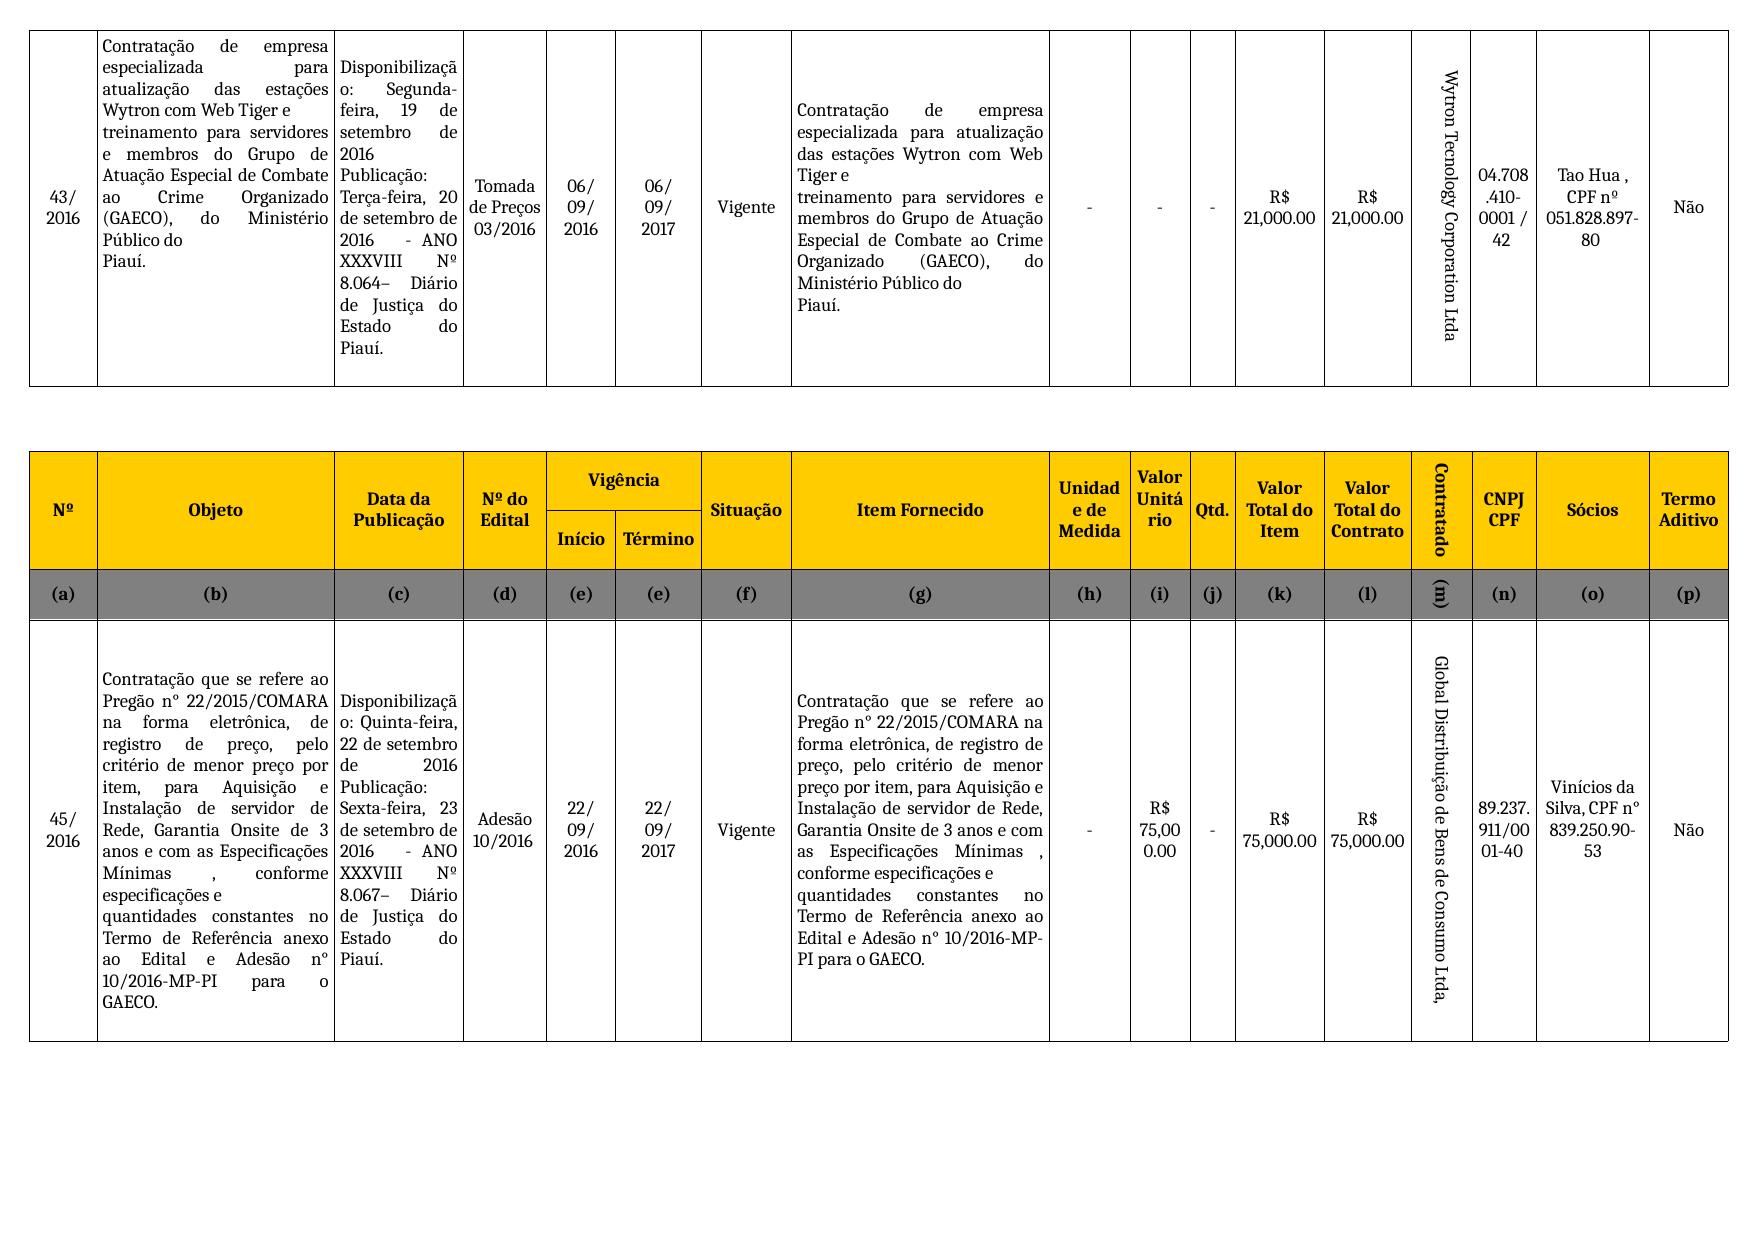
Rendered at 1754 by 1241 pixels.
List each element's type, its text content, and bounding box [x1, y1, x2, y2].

table_cell (f) [702, 570, 791, 619]
table_header Unidade de Medida [1050, 452, 1130, 569]
table_cell Contratação que se refere ao Pregão n° 22/2015/COMARA na forma eletrônica, de registro de preço, pelo critério de menor preço por item, para Aquisição e Instalação de servidor de Rede, Garantia Onsite de 3 anos e com as Especificações Mínimas , conforme especificações e quantidades constantes no Termo de Referência anexo ao Edital e Adesão n° 10/2016-MP-PI para o GAECO. [792, 621, 1049, 1041]
table_cell (h) [1050, 570, 1130, 619]
table_header Objeto [98, 452, 334, 569]
table_header Item Fornecido [792, 452, 1049, 569]
table_header Nº [30, 452, 97, 569]
table_cell R$ 75.000,00 [1131, 621, 1190, 1041]
table_cell Não [1650, 31, 1728, 386]
table_header Valor Total do Contrato [1325, 452, 1411, 569]
table_header Data da Publicação [335, 452, 463, 569]
table_cell Término [616, 511, 701, 569]
table_cell 89.237.911/0001-40 [1473, 621, 1536, 1041]
table_cell Início [547, 511, 615, 569]
table_cell (n) [1473, 570, 1536, 619]
table_cell 43/ 2016 [30, 31, 97, 386]
table_cell - [1191, 31, 1235, 386]
table_header Situação [702, 452, 791, 569]
table_cell Não [1650, 621, 1728, 1041]
table_cell (o) [1537, 570, 1649, 619]
table_cell Contratação que se refere ao Pregão n° 22/2015/COMARA na forma eletrônica, de registro de preço, pelo critério de menor preço por item, para Aquisição e Instalação de servidor de Rede, Garantia Onsite de 3 anos e com as Especificações Mínimas , conforme especificações e quantidades constantes no Termo de Referência anexo ao Edital e Adesão n° 10/2016-MP-PI para o GAECO. [98, 621, 334, 1041]
table_cell Contratação de empresa especializada para atualização das estações Wytron com Web Tiger e treinamento para servidores e membros do Grupo de Atuação Especial de Combate ao Crime Organizado (GAECO), do Ministério Público do Piauí. [792, 31, 1049, 386]
table_cell - [1191, 621, 1235, 1041]
table_cell (p) [1650, 570, 1728, 619]
table_cell - [1050, 621, 1130, 1041]
table_cell Tomada de Preços 03/2016 [464, 31, 546, 386]
table_cell (d) [464, 570, 546, 619]
table_cell 45/ 2016 [30, 621, 97, 1041]
table_cell 22/ 09/ 2017 [616, 621, 701, 1041]
table_header Nº do Edital [464, 452, 546, 569]
table_cell (m) [1412, 570, 1472, 619]
table_cell (k) [1236, 570, 1324, 619]
table_cell (e) [616, 570, 701, 619]
table_cell - [1131, 31, 1190, 386]
table_header Valor Total do Item [1236, 452, 1324, 569]
table_cell Adesão 10/2016 [464, 621, 546, 1041]
table_cell Wytron Tecnology Corporation Ltda [1412, 31, 1470, 386]
table_cell R$ 21.000,00 [1236, 31, 1324, 386]
table_cell 06/ 09/ 2016 [547, 31, 615, 386]
table_cell 06/ 09/ 2017 [616, 31, 701, 386]
table_cell Tao Hua , CPF nº 051.828.897-80 [1537, 31, 1649, 386]
table_cell (a) [30, 570, 97, 619]
table_cell - [1050, 31, 1130, 386]
table_cell Contratação de empresa especializada para atualização das estações Wytron com Web Tiger e treinamento para servidores e membros do Grupo de Atuação Especial de Combate ao Crime Organizado (GAECO), do Ministério Público do Piauí. [98, 31, 334, 386]
table_cell (b) [98, 570, 334, 619]
table_cell (i) [1131, 570, 1190, 619]
table_header Termo Aditivo [1650, 452, 1728, 569]
table_cell 04.708.410-0001 /42 [1471, 31, 1536, 386]
table_header Qtd. [1191, 452, 1235, 569]
table_header Vigência [547, 452, 701, 510]
table_cell Disponibilização: Quinta-feira, 22 de setembro de 2016 Publicação: Sexta-feira, 23 de setembro de 2016 - ANO XXXVIII Nº 8.067– Diário de Justiça do Estado do Piauí. [335, 621, 463, 1041]
table_header Valor Unitário [1131, 452, 1190, 569]
table_cell Vigente [702, 621, 791, 1041]
table_cell (g) [792, 570, 1049, 619]
table_cell R$ 75.000,00 [1236, 621, 1324, 1041]
table_header Contratado [1412, 452, 1472, 569]
table_cell (e) [547, 570, 615, 619]
table_cell Vigente [702, 31, 791, 386]
table_cell 22/ 09/ 2016 [547, 621, 615, 1041]
table_header CNPJ CPF [1473, 452, 1536, 569]
table_cell R$ 75.000,00 [1325, 621, 1411, 1041]
table_cell R$ 21.000,00 [1325, 31, 1411, 386]
table_cell Global Distribuição de Bens de Consumo Ltda, [1412, 621, 1472, 1041]
table_header Sócios [1537, 452, 1649, 569]
table_cell Disponibilização: Segunda-feira, 19 de setembro de 2016 Publicação: Terça-feira, 20 de setembro de 2016 - ANO XXXVIII Nº 8.064– Diário de Justiça do Estado do Piauí. [335, 31, 463, 386]
table_cell (l) [1325, 570, 1411, 619]
table_cell Vinícios da Silva, CPF n° 839.250.90-53 [1537, 621, 1649, 1041]
table_cell (c) [335, 570, 463, 619]
table_cell (j) [1191, 570, 1235, 619]
